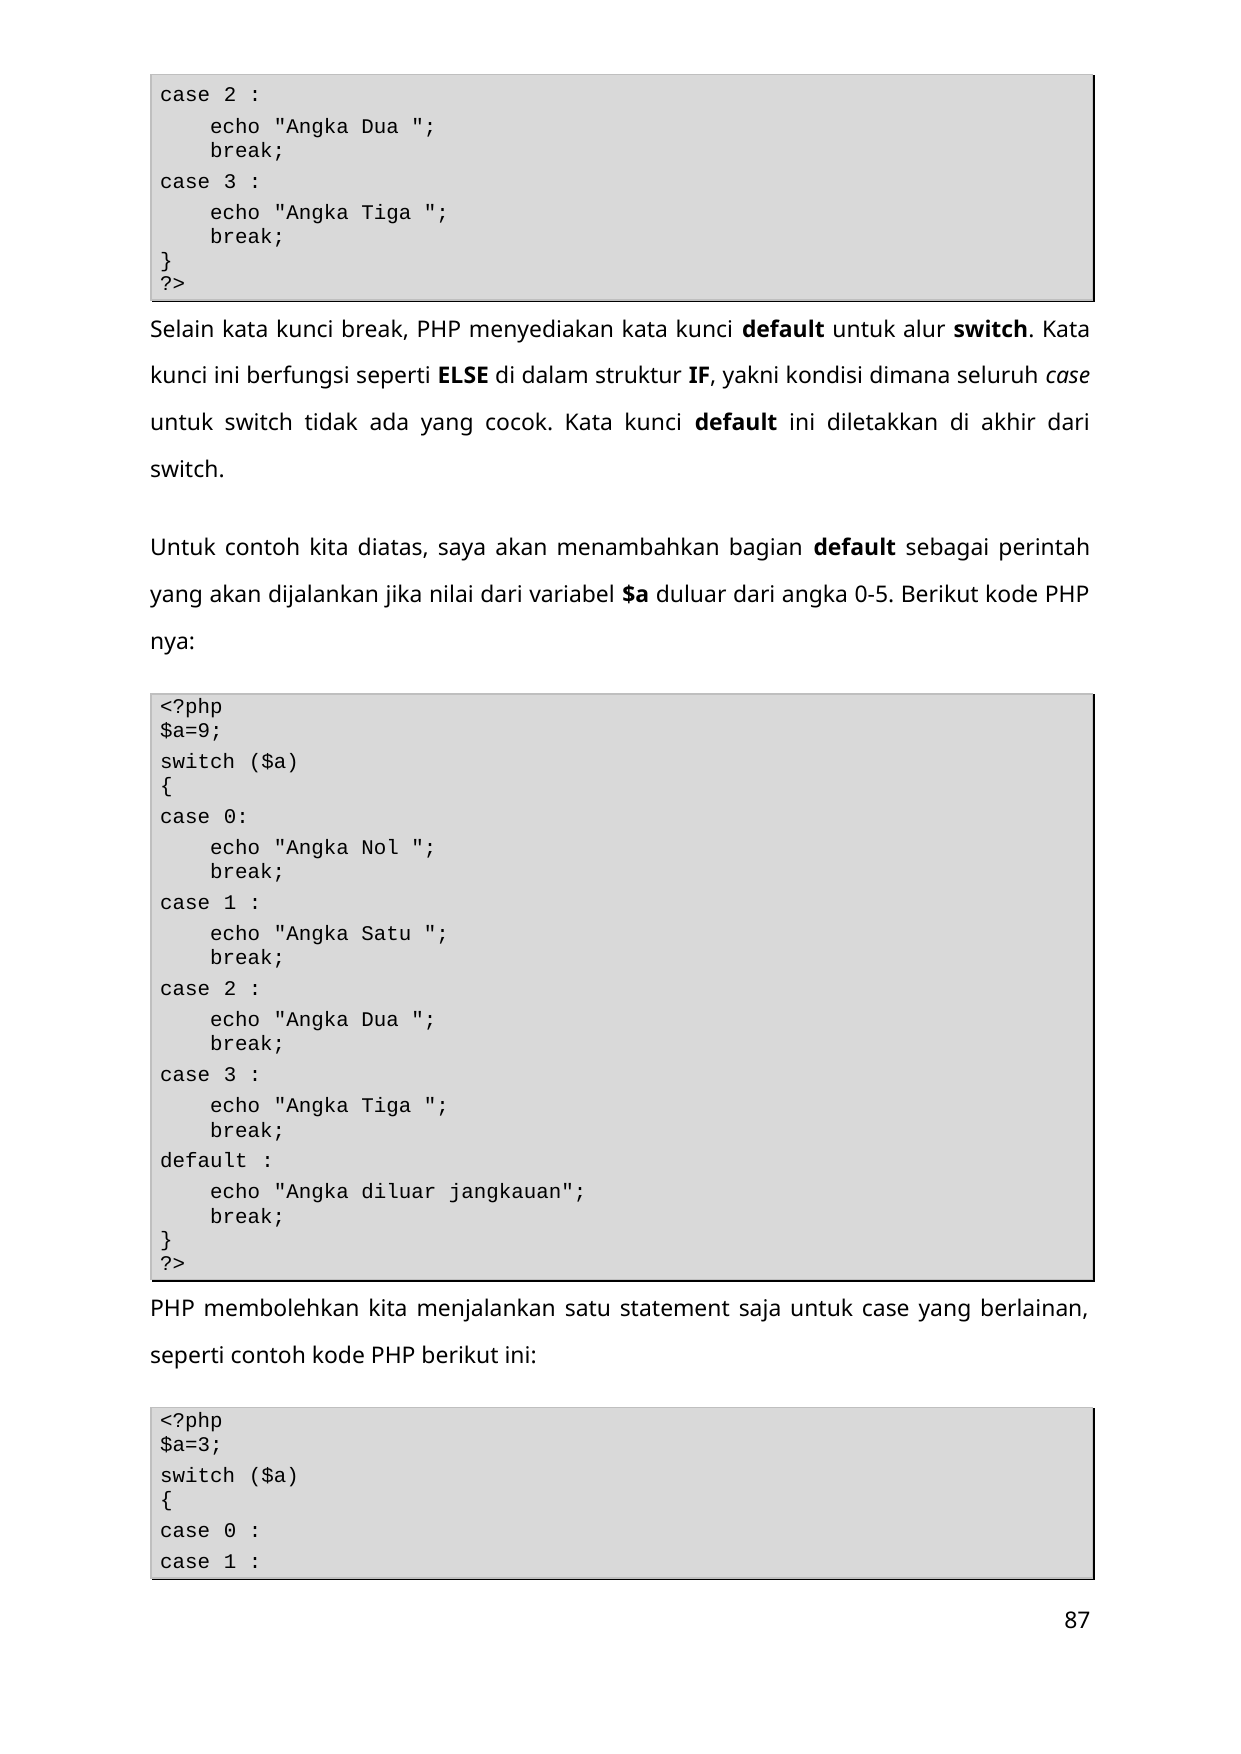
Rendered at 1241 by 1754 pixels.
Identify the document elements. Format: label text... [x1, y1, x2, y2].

text Untuk contoh kita diatas, saya akan menambahkan bagian default sebagai perintah yang akan dijalankan jika nilai dari variabel $a duluar dari angka 0-5. Berikut kode PHP nya: [150, 531, 1090, 656]
text PHP membolehkan kita menjalankan satu statement saja untuk case yang berlainan, seperti contoh kode PHP berikut ini: [150, 1292, 1090, 1370]
text Selain kata kunci break, PHP menyediakan kata kunci default untuk alur switch. Kata kunci ini berfungsi seperti ELSE di dalam struktur IF, yakni kondisi dimana seluruh case untuk switch tidak ada yang cocok. Kata kunci default ini diletakkan di akhir dari switch. [150, 313, 1090, 484]
